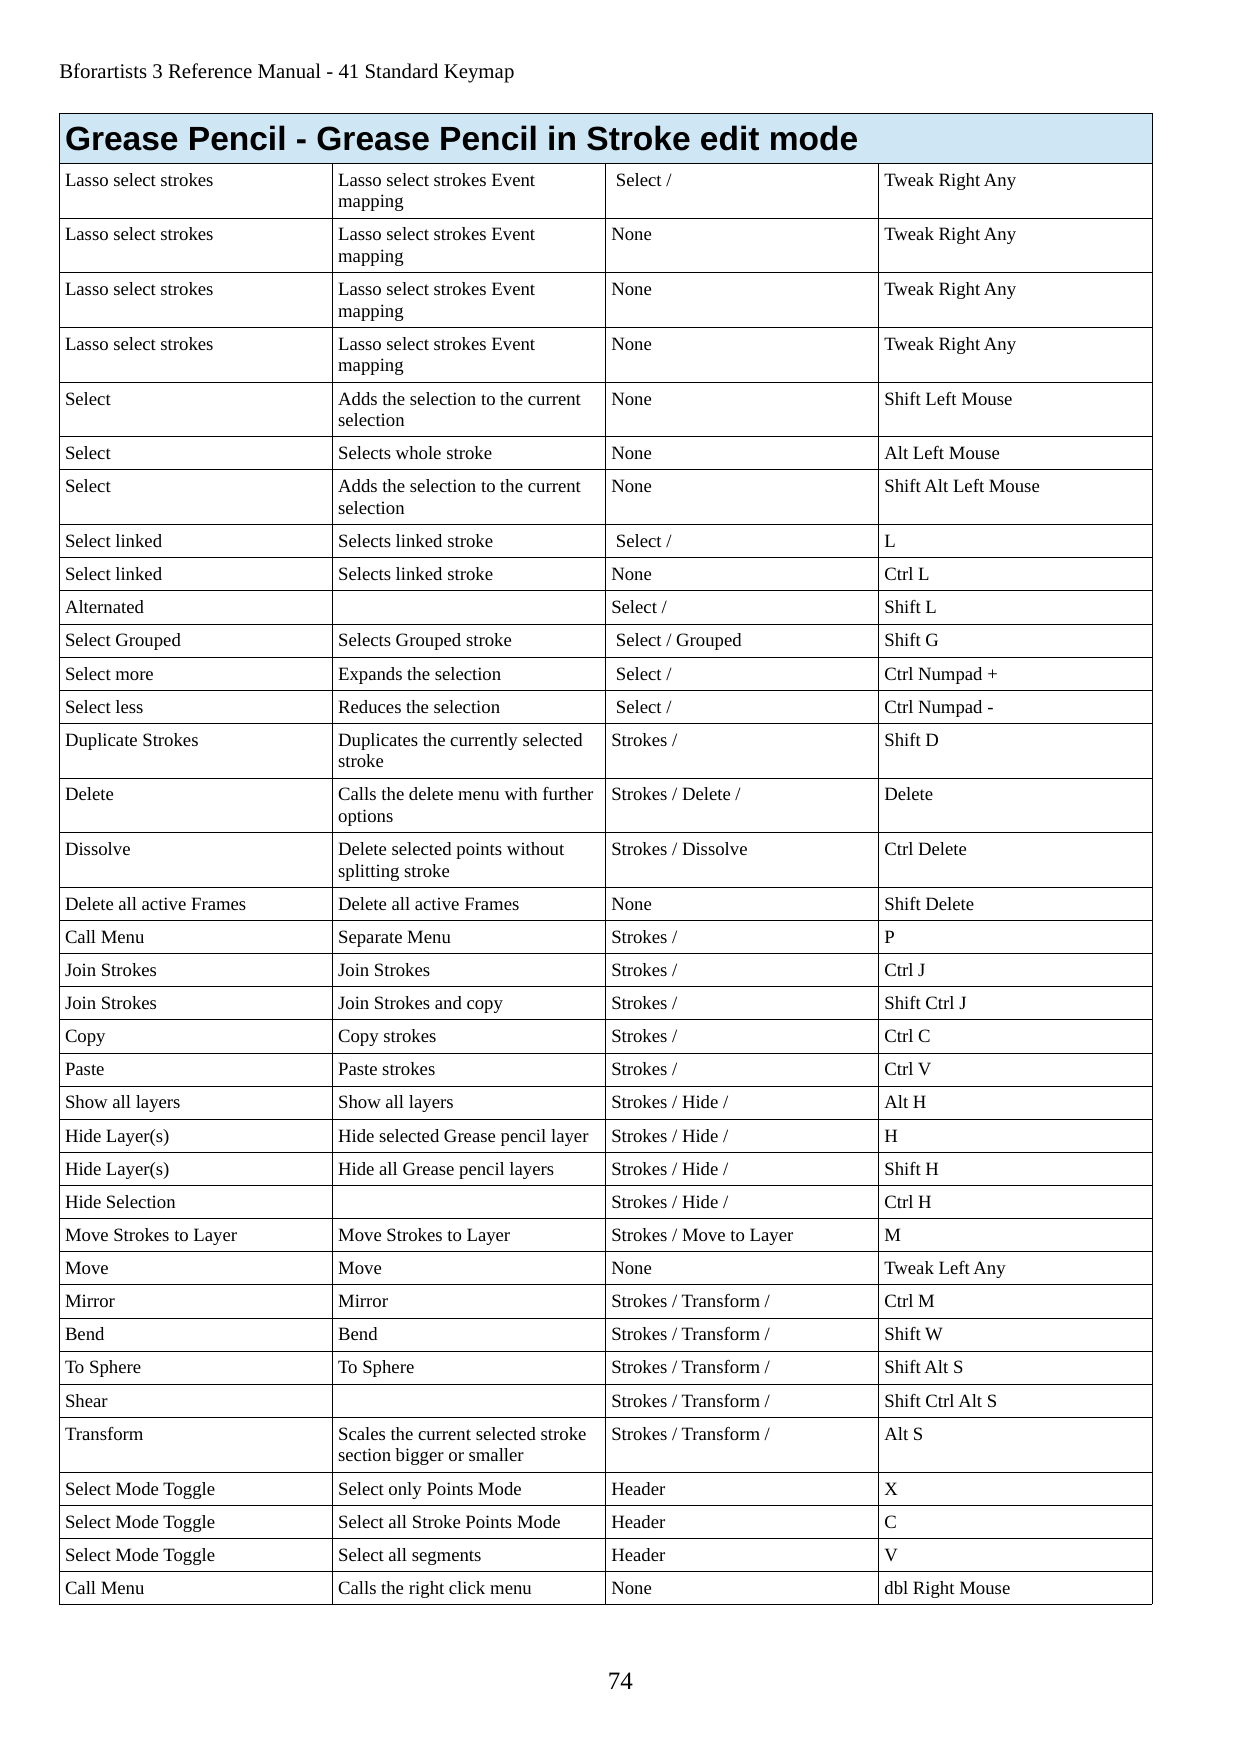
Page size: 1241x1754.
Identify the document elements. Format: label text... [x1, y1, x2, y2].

table_cell Shift W [879, 1319, 1152, 1351]
table_cell None [606, 383, 878, 436]
table_cell Strokes / Hide / [606, 1087, 878, 1119]
table_cell To Sphere [60, 1352, 332, 1384]
table_cell Select [60, 437, 332, 469]
table_cell Tweak Right Any [879, 164, 1152, 217]
table_cell Strokes / Hide / [606, 1153, 878, 1185]
table_cell Strokes / [606, 724, 878, 777]
table_cell V [879, 1539, 1152, 1571]
table_cell Alt H [879, 1087, 1152, 1119]
table_cell Copy strokes [333, 1020, 605, 1052]
table_cell Header [606, 1506, 878, 1538]
table_cell Ctrl C [879, 1020, 1152, 1052]
table_cell Strokes / Hide / [606, 1120, 878, 1152]
table_header Grease Pencil - Grease Pencil in Stroke edit mode [60, 114, 1152, 163]
table_cell Bend [333, 1319, 605, 1351]
table_cell None [606, 558, 878, 590]
table_cell Select linked [60, 525, 332, 557]
table_cell Strokes / Transform / [606, 1319, 878, 1351]
table_cell Selects Grouped stroke [333, 625, 605, 657]
table_cell Lasso select strokes [60, 273, 332, 327]
table_cell Shear [60, 1385, 332, 1417]
table_cell Strokes / Transform / [606, 1285, 878, 1317]
table_cell Strokes / Transform / [606, 1385, 878, 1417]
table_cell Tweak Left Any [879, 1252, 1152, 1284]
table_cell Tweak Right Any [879, 273, 1152, 327]
table_cell Delete all active Frames [60, 888, 332, 920]
table_cell Shift Ctrl J [879, 987, 1152, 1019]
table_cell Dissolve [60, 833, 332, 887]
table_cell Shift D [879, 724, 1152, 777]
table_cell Alternated [60, 591, 332, 623]
table_cell Move Strokes to Layer [333, 1219, 605, 1251]
table_cell Select linked [60, 558, 332, 590]
table_cell Select Mode Toggle [60, 1506, 332, 1538]
table_cell Select Mode Toggle [60, 1473, 332, 1505]
table_cell Shift G [879, 625, 1152, 657]
table_cell Select / [606, 658, 878, 690]
table_cell To Sphere [333, 1352, 605, 1384]
table_cell Paste [60, 1054, 332, 1086]
table_cell Select Mode Toggle [60, 1539, 332, 1571]
table_cell Ctrl M [879, 1285, 1152, 1317]
table_cell Copy [60, 1020, 332, 1052]
table_cell None [606, 1252, 878, 1284]
table_cell Selects linked stroke [333, 558, 605, 590]
table_cell Select / [606, 691, 878, 723]
table_cell Shift Alt S [879, 1352, 1152, 1384]
table_cell None [606, 328, 878, 382]
table_cell Strokes / [606, 921, 878, 953]
table_cell Select all Stroke Points Mode [333, 1506, 605, 1538]
table_cell Shift Ctrl Alt S [879, 1385, 1152, 1417]
table_cell Hide selected Grease pencil layer [333, 1120, 605, 1152]
table_cell None [606, 219, 878, 272]
table_cell Select [60, 383, 332, 436]
table_cell Header [606, 1539, 878, 1571]
table_cell Select / [606, 591, 878, 623]
table_cell Tweak Right Any [879, 328, 1152, 382]
table_cell Select / [606, 525, 878, 557]
table_cell L [879, 525, 1152, 557]
table_cell Select all segments [333, 1539, 605, 1571]
table_cell Adds the selection to the current selection [333, 470, 605, 524]
table_cell Lasso select strokes Event mapping [333, 328, 605, 382]
table_cell Adds the selection to the current selection [333, 383, 605, 436]
table_cell Paste strokes [333, 1054, 605, 1086]
table_cell Ctrl J [879, 954, 1152, 986]
table_cell None [606, 888, 878, 920]
table_cell Select less [60, 691, 332, 723]
table_cell Duplicate Strokes [60, 724, 332, 777]
table_cell Shift Left Mouse [879, 383, 1152, 436]
table_cell Ctrl Numpad + [879, 658, 1152, 690]
table_cell Select only Points Mode [333, 1473, 605, 1505]
table_cell Alt S [879, 1418, 1152, 1472]
table_cell Hide Layer(s) [60, 1120, 332, 1152]
table_cell Lasso select strokes Event mapping [333, 219, 605, 272]
table_cell Calls the delete menu with further options [333, 779, 605, 832]
table_cell Lasso select strokes [60, 328, 332, 382]
table_cell Calls the right click menu [333, 1572, 605, 1604]
table_cell None [606, 273, 878, 327]
table_cell Alt Left Mouse [879, 437, 1152, 469]
table_cell Header [606, 1473, 878, 1505]
table_cell Hide Selection [60, 1186, 332, 1218]
table_cell [333, 1385, 605, 1417]
table_cell Strokes / Transform / [606, 1352, 878, 1384]
table_cell Shift Alt Left Mouse [879, 470, 1152, 524]
table_cell Transform [60, 1418, 332, 1472]
table_cell Strokes / [606, 1054, 878, 1086]
table_cell None [606, 470, 878, 524]
table_cell Join Strokes and copy [333, 987, 605, 1019]
table_cell None [606, 437, 878, 469]
table_cell Move Strokes to Layer [60, 1219, 332, 1251]
table_cell Hide Layer(s) [60, 1153, 332, 1185]
table_cell Hide all Grease pencil layers [333, 1153, 605, 1185]
table_cell Select [60, 470, 332, 524]
table_cell H [879, 1120, 1152, 1152]
table_cell Selects linked stroke [333, 525, 605, 557]
table_cell Duplicates the currently selected stroke [333, 724, 605, 777]
table_cell Strokes / Dissolve [606, 833, 878, 887]
table_cell Select / [606, 164, 878, 217]
table_cell Shift H [879, 1153, 1152, 1185]
table_cell Selects whole stroke [333, 437, 605, 469]
table_cell Select / Grouped [606, 625, 878, 657]
table_cell Strokes / Move to Layer [606, 1219, 878, 1251]
table_cell Shift Delete [879, 888, 1152, 920]
table_cell Select more [60, 658, 332, 690]
table_cell Delete [60, 779, 332, 832]
table_cell [333, 591, 605, 623]
table_cell Ctrl H [879, 1186, 1152, 1218]
table_cell Reduces the selection [333, 691, 605, 723]
table_cell Select Grouped [60, 625, 332, 657]
table_cell Join Strokes [60, 987, 332, 1019]
table_cell None [606, 1572, 878, 1604]
table_cell Call Menu [60, 1572, 332, 1604]
table_cell C [879, 1506, 1152, 1538]
table_cell Strokes / [606, 987, 878, 1019]
table_cell M [879, 1219, 1152, 1251]
table_cell Tweak Right Any [879, 219, 1152, 272]
table_cell Join Strokes [60, 954, 332, 986]
table_cell Join Strokes [333, 954, 605, 986]
table_cell Ctrl V [879, 1054, 1152, 1086]
table_cell Ctrl Numpad - [879, 691, 1152, 723]
table_cell Mirror [60, 1285, 332, 1317]
table_cell Ctrl L [879, 558, 1152, 590]
table_cell Separate Menu [333, 921, 605, 953]
table_cell Lasso select strokes Event mapping [333, 273, 605, 327]
table_cell X [879, 1473, 1152, 1505]
table_cell dbl Right Mouse [879, 1572, 1152, 1604]
table_cell [333, 1186, 605, 1218]
table_cell Show all layers [60, 1087, 332, 1119]
table_cell Move [60, 1252, 332, 1284]
table_cell Show all layers [333, 1087, 605, 1119]
table_cell Ctrl Delete [879, 833, 1152, 887]
table_cell Lasso select strokes Event mapping [333, 164, 605, 217]
table_cell Strokes / Hide / [606, 1186, 878, 1218]
table_cell Delete selected points without splitting stroke [333, 833, 605, 887]
table_cell Lasso select strokes [60, 219, 332, 272]
table_cell Lasso select strokes [60, 164, 332, 217]
table_cell Scales the current selected stroke section bigger or smaller [333, 1418, 605, 1472]
table_cell Delete [879, 779, 1152, 832]
table_cell Move [333, 1252, 605, 1284]
table_cell Strokes / [606, 1020, 878, 1052]
table_cell Strokes / Transform / [606, 1418, 878, 1472]
table_cell Strokes / [606, 954, 878, 986]
table_cell Bend [60, 1319, 332, 1351]
table_cell Shift L [879, 591, 1152, 623]
table_cell Delete all active Frames [333, 888, 605, 920]
table_cell Mirror [333, 1285, 605, 1317]
table_cell Expands the selection [333, 658, 605, 690]
table_cell Call Menu [60, 921, 332, 953]
table_cell Strokes / Delete / [606, 779, 878, 832]
table_cell P [879, 921, 1152, 953]
